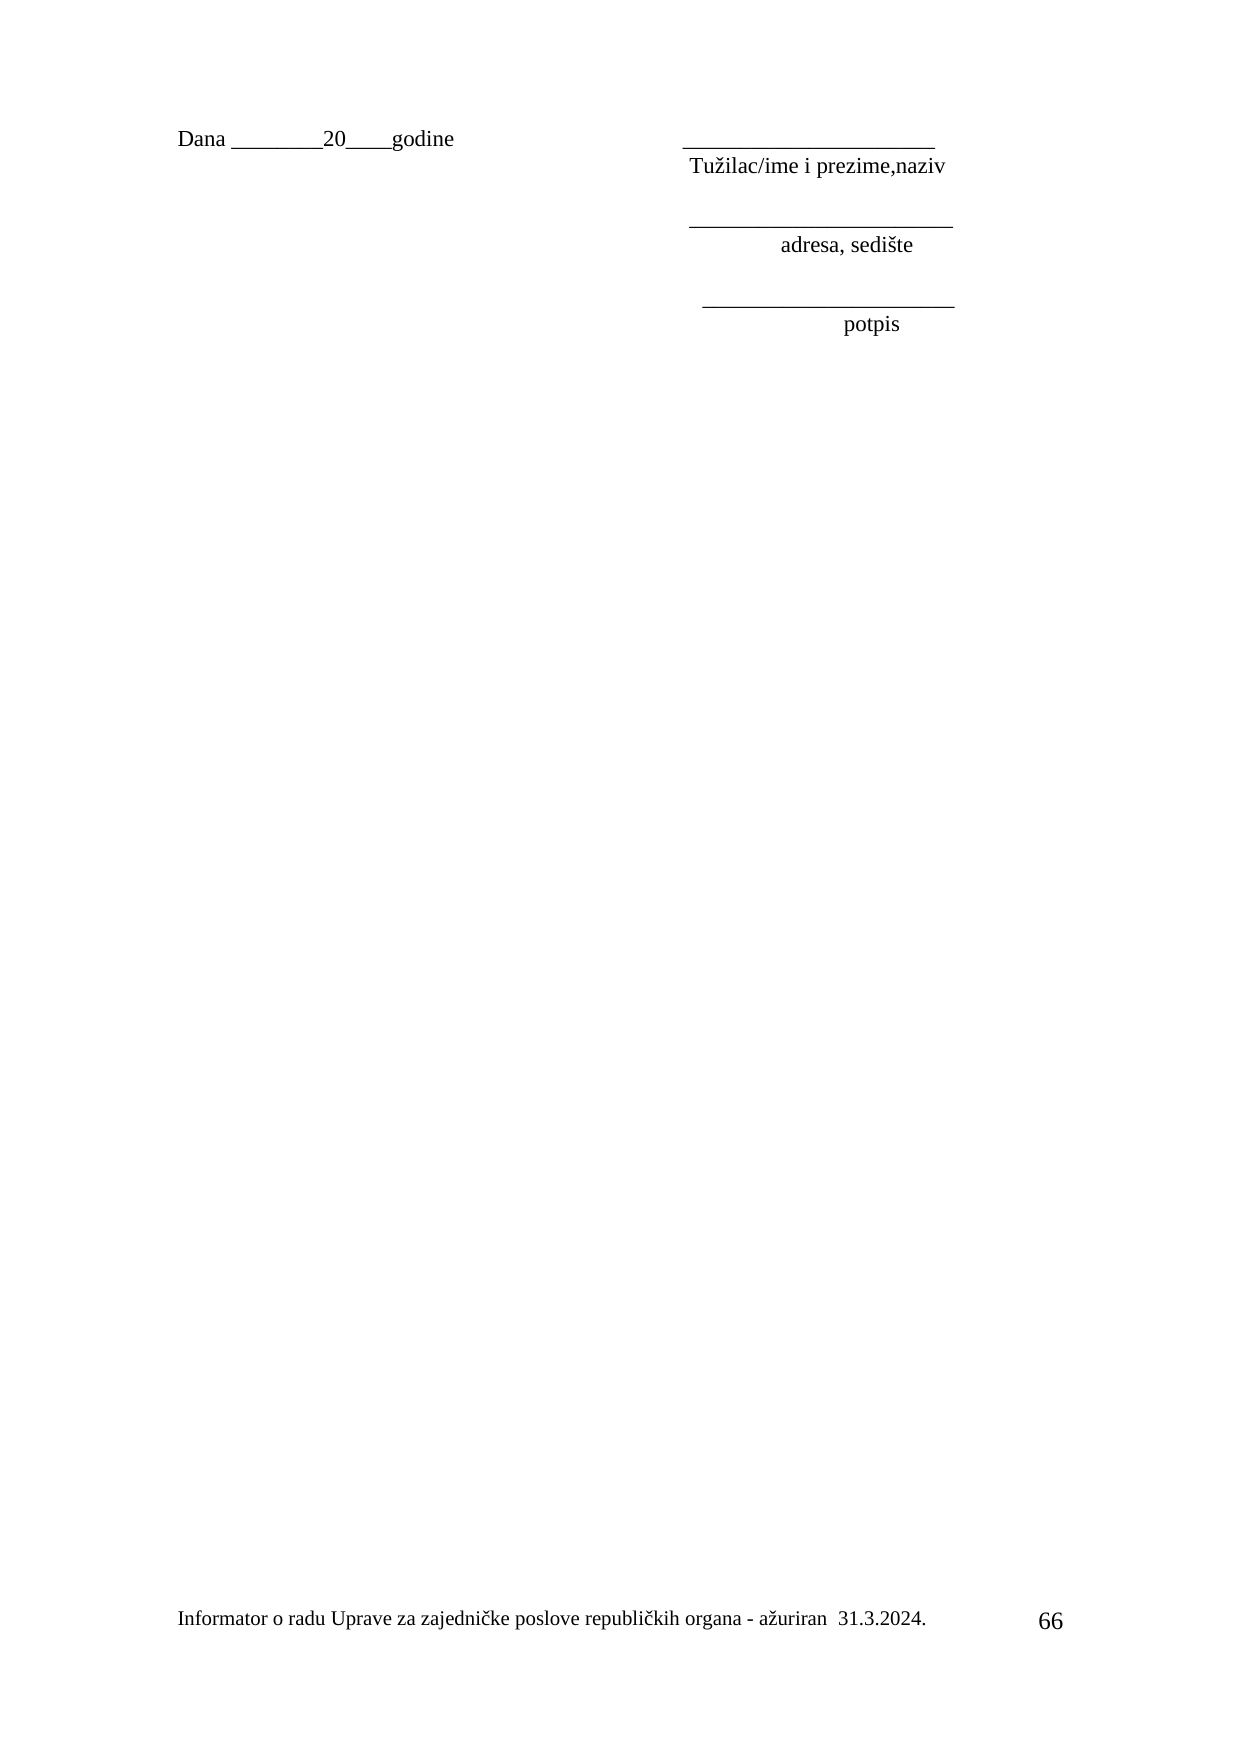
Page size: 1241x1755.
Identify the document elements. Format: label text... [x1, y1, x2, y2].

text ______________________ [702, 257, 1063, 310]
text Tužilac/ime i prezime,naziv [215, 152, 1063, 178]
text adresa, sedište [215, 231, 1063, 257]
text Dana ________20____godine ______________________ [177, 125, 1063, 152]
text potpis [215, 310, 1063, 336]
text _______________________ [215, 204, 1063, 231]
